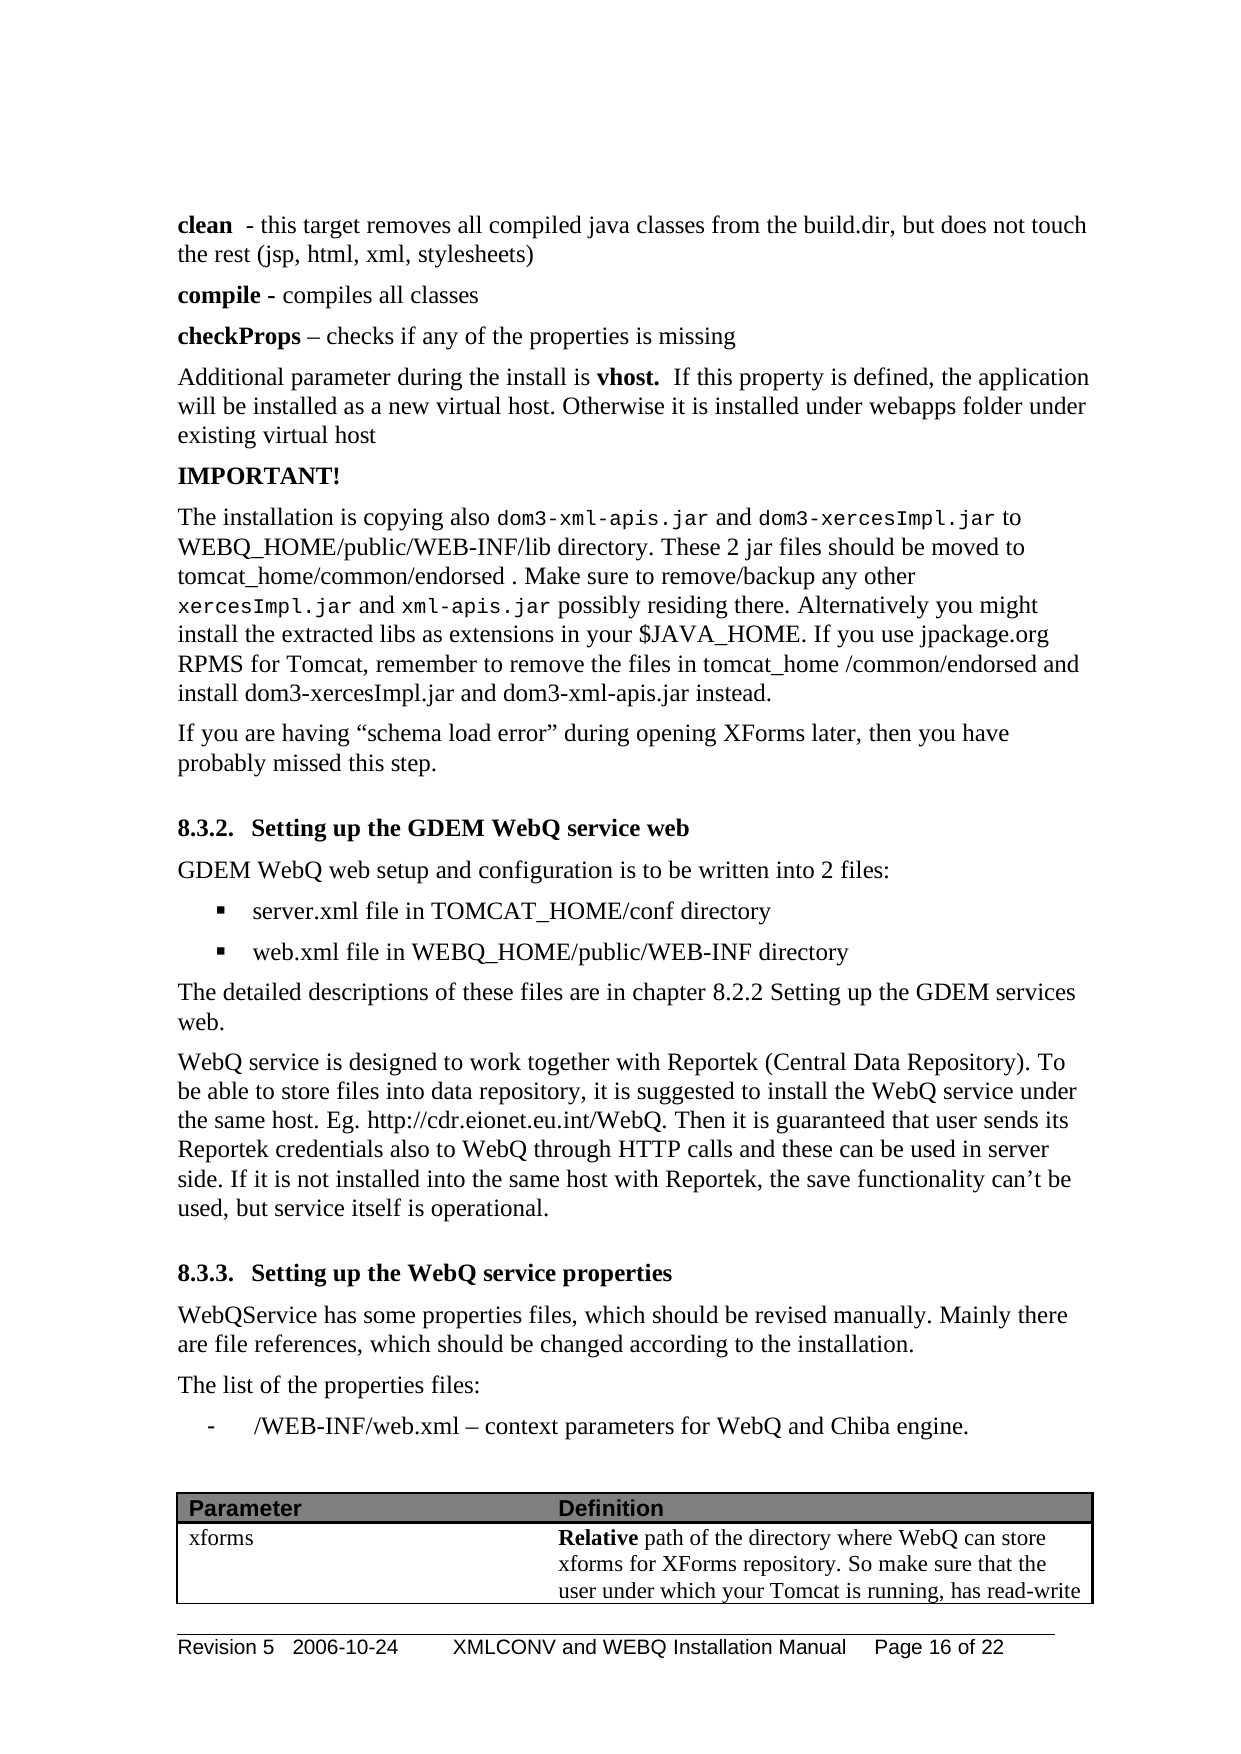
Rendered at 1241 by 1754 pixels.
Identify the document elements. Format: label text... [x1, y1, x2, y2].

text GDEM WebQ web setup and configuration is to be written into 2 files: [177, 855, 1092, 884]
table_header Parameter [178, 1494, 547, 1521]
table_cell Relative path of the directory where WebQ can store xforms for XForms repository. So make sure that the user under which your Tomcat is running, has read-write [547, 1524, 1091, 1603]
text If you are having “schema load error” during opening XForms later, then you have probably missed this step. [177, 718, 1092, 776]
list /WEB-INF/web.xml – context parameters for WebQ and Chiba engine. [207, 1411, 1092, 1440]
text checkProps – checks if any of the properties is missing [177, 321, 1092, 350]
text Additional parameter during the install is vhost. If this property is defined, the application will be installed as a new virtual host. Otherwise it is installed under webapps folder under existing virtual host [177, 362, 1092, 449]
text compile - compiles all classes [177, 280, 1092, 309]
subtitle Setting up the GDEM WebQ service web [177, 813, 1092, 842]
list web.xml file in WEBQ_HOME/public/WEB-INF directory [215, 936, 1092, 966]
text clean - this target removes all compiled java classes from the build.dir, but does not touch the rest (jsp, html, xml, stylesheets) [177, 210, 1092, 268]
text The list of the properties files: [177, 1370, 1092, 1399]
text WebQService has some properties files, which should be revised manually. Mainly there are file references, which should be changed according to the installation. [177, 1300, 1092, 1358]
text IMPORTANT! [177, 461, 1092, 490]
table_cell xforms [178, 1524, 547, 1603]
text WebQ service is designed to work together with Reportek (Central Data Repository). To be able to store files into data repository, it is suggested to install the WebQ service under the same host. Eg. http://cdr.eionet.eu.int/WebQ. Then it is guaranteed that user sends its Reportek credentials also to WebQ through HTTP calls and these can be used in server side. If it is not installed into the same host with Reportek, the save functionality can’t be used, but service itself is operational. [177, 1047, 1092, 1222]
list server.xml file in TOMCAT_HOME/conf directory [215, 896, 1092, 925]
text The detailed descriptions of these files are in chapter 8.2.2 Setting up the GDEM services web. [177, 977, 1092, 1035]
subtitle Setting up the WebQ service properties [177, 1258, 1092, 1287]
text The installation is copying also dom3-xml-apis.jar and dom3-xercesImpl.jar to WEBQ_HOME/public/WEB-INF/lib directory. These 2 jar files should be moved to tomcat_home/common/endorsed . Make sure to remove/backup any other xercesImpl.jar and xml-apis.jar possibly residing there. Alternatively you might install the extracted libs as extensions in your $JAVA_HOME. If you use jpackage.org RPMS for Tomcat, remember to remove the files in tomcat_home /common/endorsed and install dom3-xercesImpl.jar and dom3-xml-apis.jar instead. [177, 502, 1092, 707]
table_header Definition [547, 1494, 1091, 1521]
